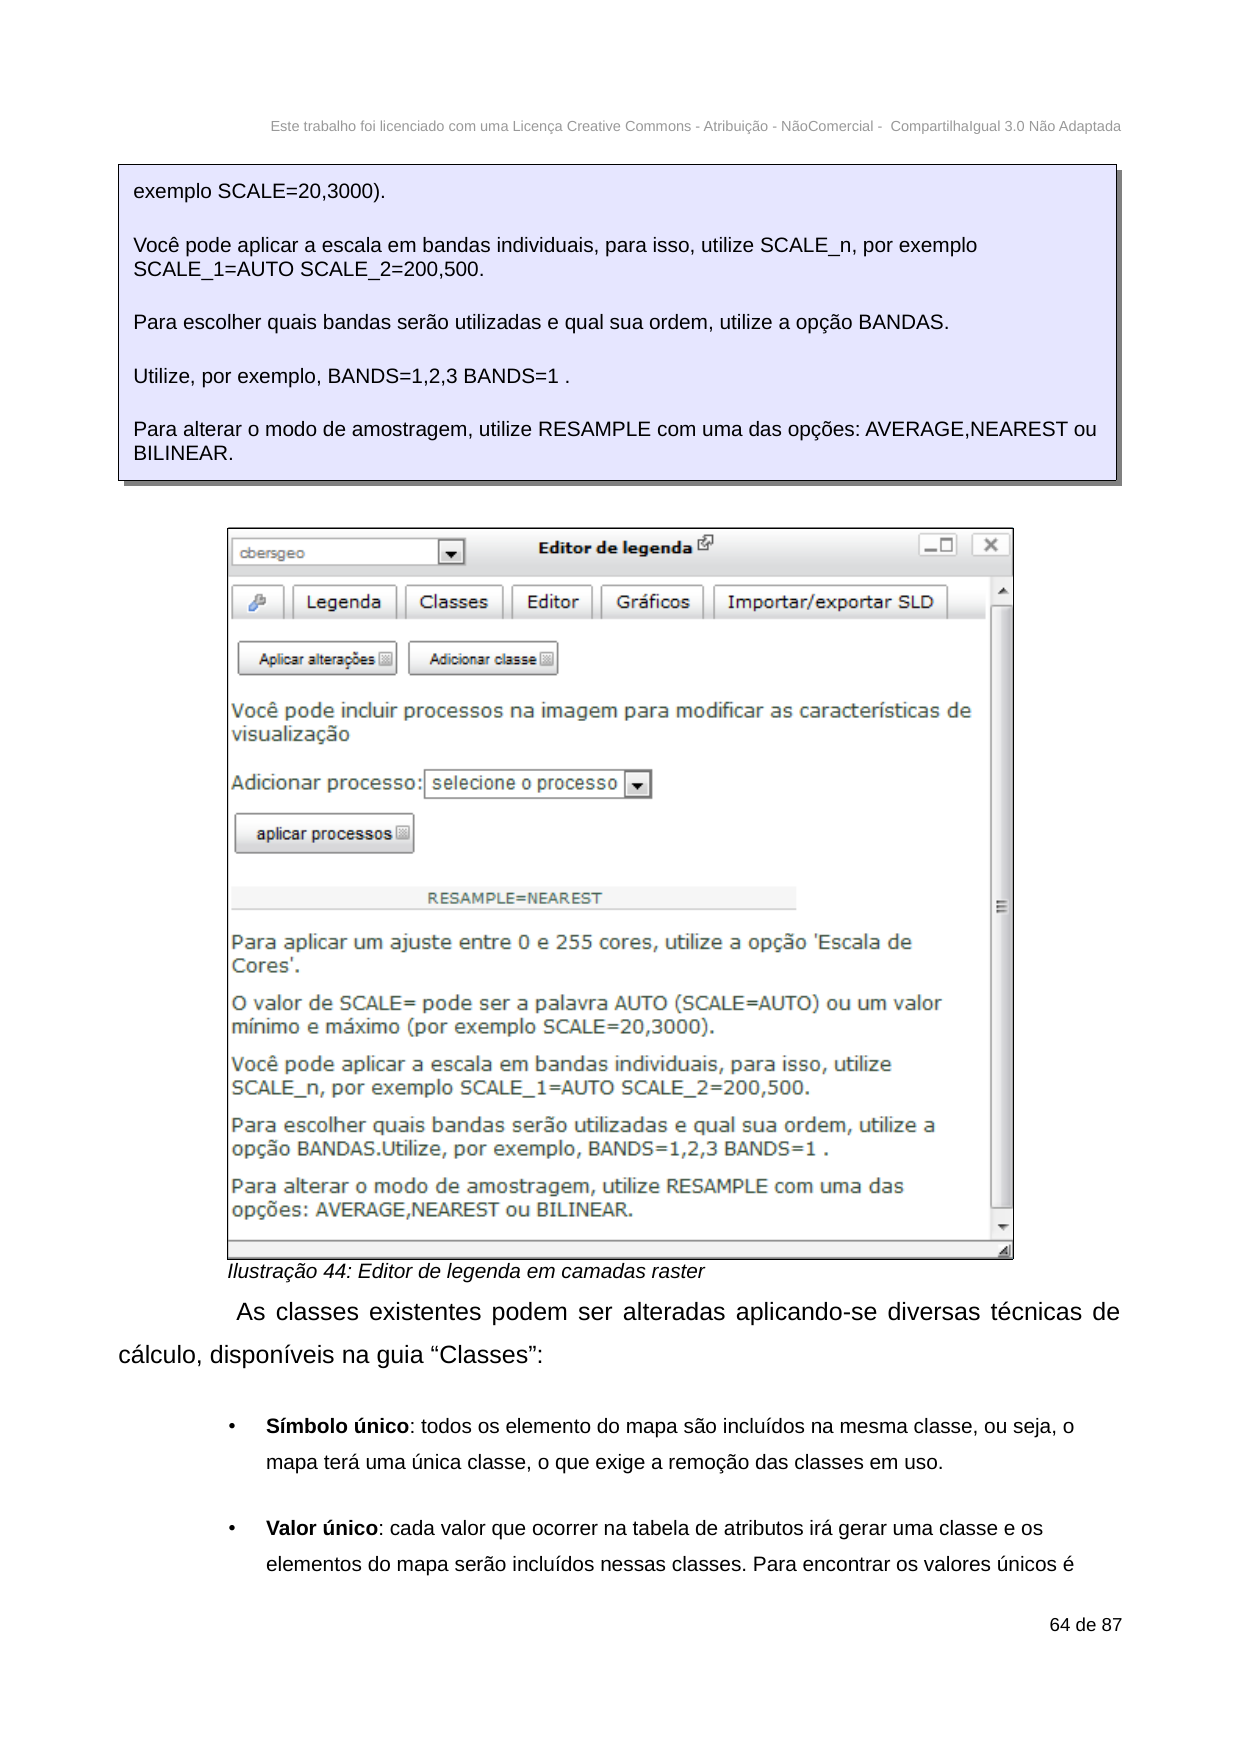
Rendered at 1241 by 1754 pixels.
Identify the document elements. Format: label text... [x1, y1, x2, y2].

list Símbolo único: todos os elemento do mapa são incluídos na mesma classe, ou seja, o mapa terá uma única classe, o que exige a remoção das classes em uso. [228, 1414, 1122, 1474]
text exemplo SCALE=20,3000). [119, 165, 1116, 203]
text As classes existentes podem ser alteradas aplicando-se diversas técnicas de cálculo, disponíveis na guia “Classes”: [118, 515, 1122, 1369]
text Ilustração 44: Editor de legenda em camadas raster [227, 1260, 1013, 1283]
text Para alterar o modo de amostragem, utilize RESAMPLE com uma das opções: AVERAGE,NEAREST ou BILINEAR. [119, 402, 1116, 480]
text Para escolher quais bandas serão utilizadas e qual sua ordem, utilize a opção BANDAS. [119, 295, 1116, 334]
list Valor único: cada valor que ocorrer na tabela de atributos irá gerar uma classe e os elementos do mapa serão incluídos nessas classes. Para encontrar os valores únicos é [228, 1516, 1122, 1576]
text Utilize, por exemplo, BANDS=1,2,3 BANDS=1 . [119, 349, 1116, 387]
text Você pode aplicar a escala em bandas individuais, para isso, utilize SCALE_n, por exemplo SCALE_1=AUTO SCALE_2=200,500. [119, 218, 1116, 281]
picture [228, 529, 1013, 1259]
